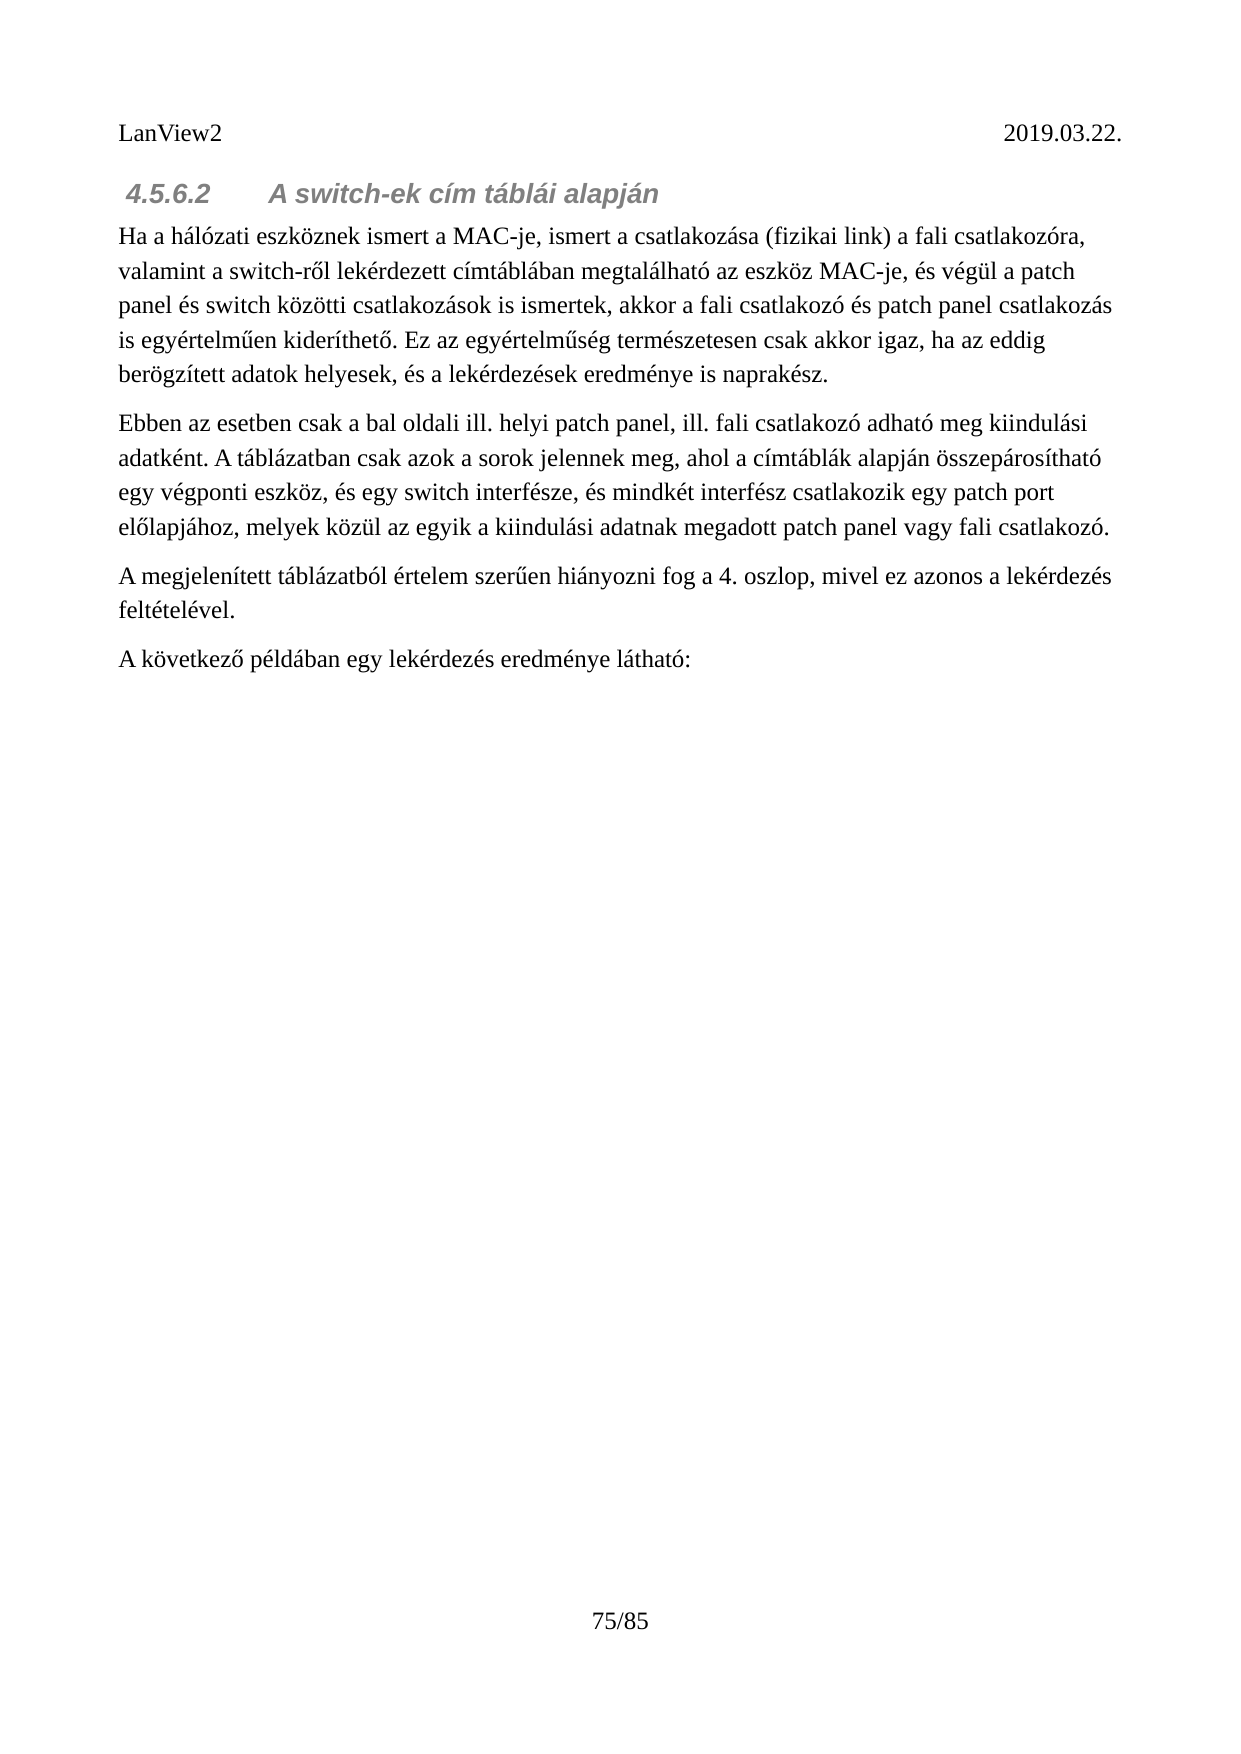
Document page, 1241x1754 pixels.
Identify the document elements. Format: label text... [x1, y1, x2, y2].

text A következő példában egy lekérdezés eredménye látható: [118, 644, 1122, 673]
text A megjelenített táblázatból értelem szerűen hiányozni fog a 4. oszlop, mivel ez azonos a lekérdezés feltételével. [118, 561, 1122, 624]
text Ebben az esetben csak a bal oldali ill. helyi patch panel, ill. fali csatlakozó adható meg kiindulási adatként. A táblázatban csak azok a sorok jelennek meg, ahol a címtáblák alapján összepárosítható egy végponti eszköz, és egy switch interfésze, és mindkét interfész csatlakozik egy patch port előlapjához, melyek közül az egyik a kiindulási adatnak megadott patch panel vagy fali csatlakozó. [118, 408, 1122, 541]
text Ha a hálózati eszköznek ismert a MAC-je, ismert a csatlakozása (fizikai link) a fali csatlakozóra, valamint a switch-ről lekérdezett címtáblában megtalálható az eszköz MAC-je, és végül a patch panel és switch közötti csatlakozások is ismertek, akkor a fali csatlakozó és patch panel csatlakozás is egyértelműen kideríthető. Ez az egyértelműség természetesen csak akkor igaz, ha az eddig berögzített adatok helyesek, és a lekérdezések eredménye is naprakész. [118, 221, 1122, 388]
subtitle A switch-ek cím táblái alapján [118, 177, 1122, 209]
